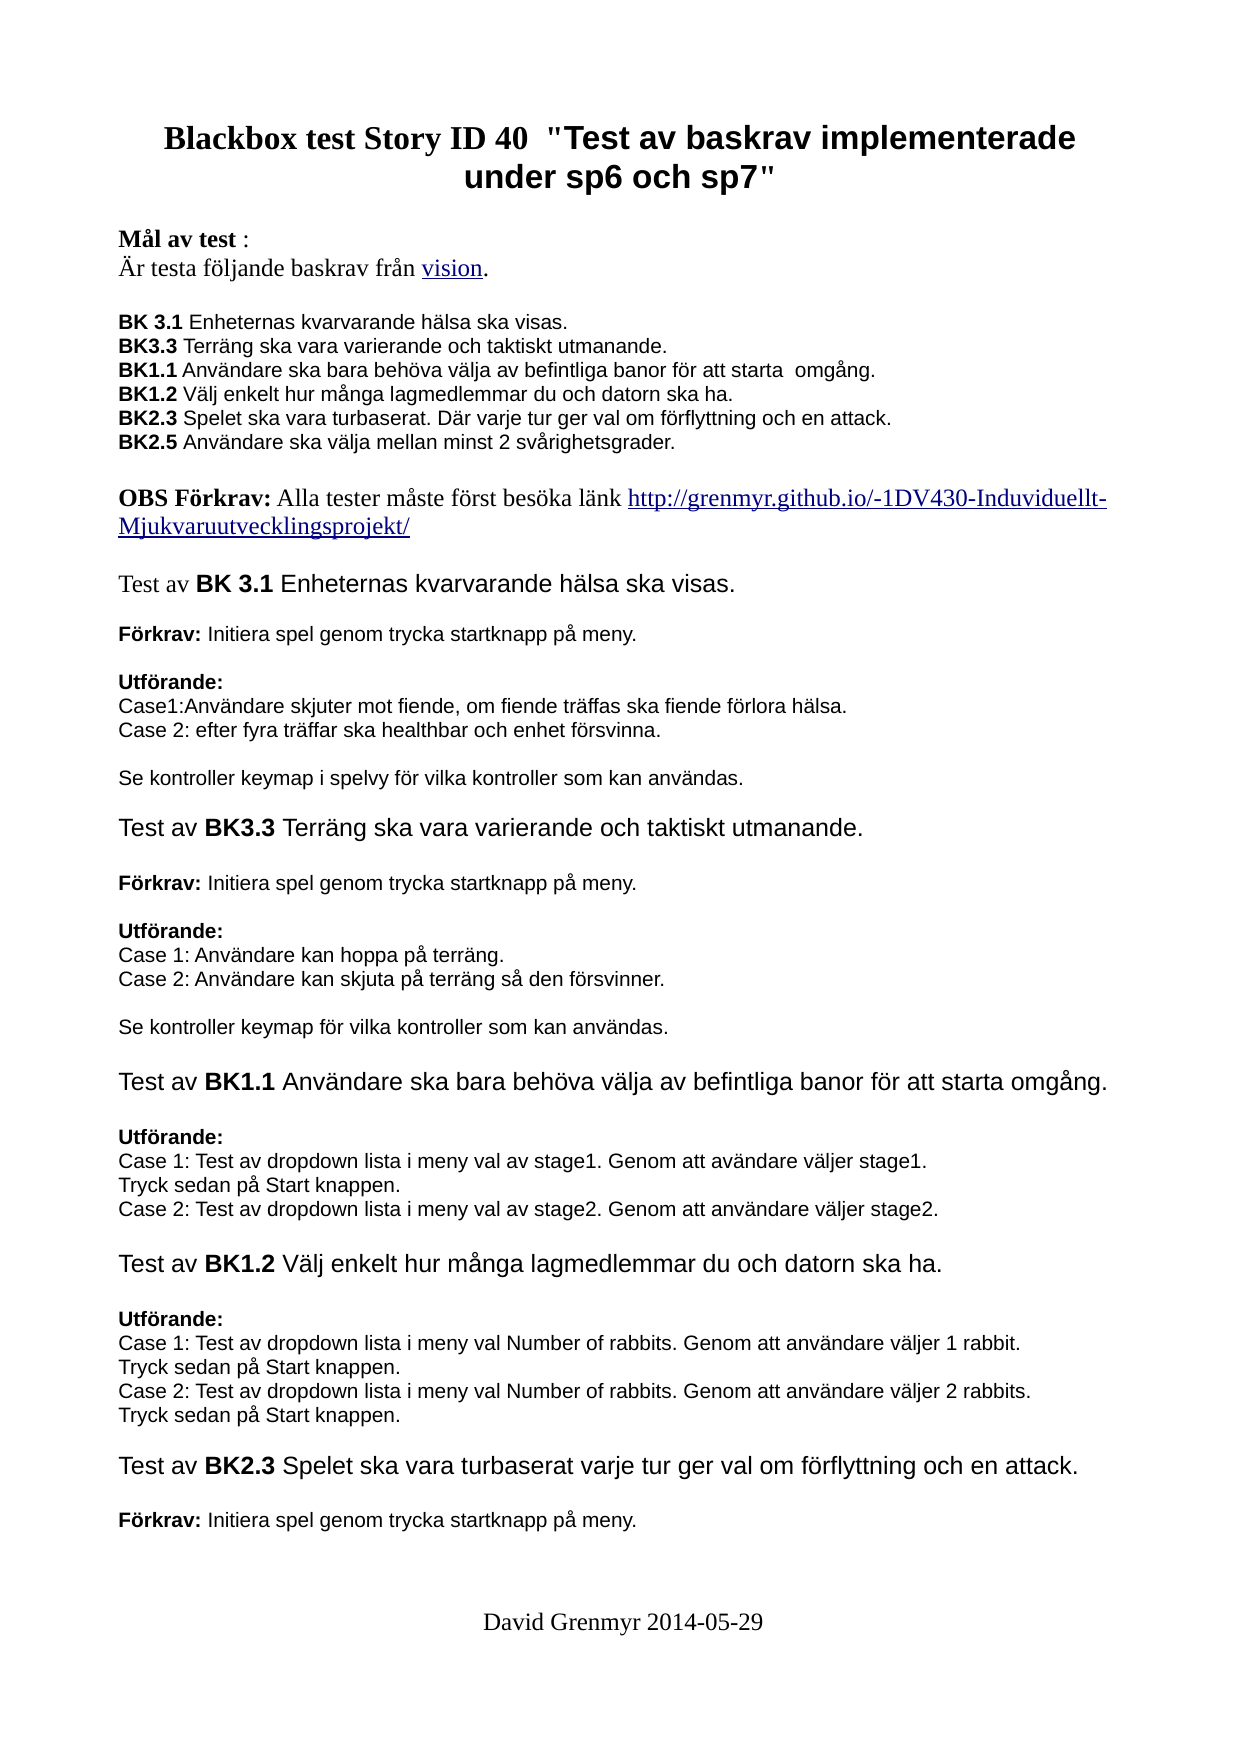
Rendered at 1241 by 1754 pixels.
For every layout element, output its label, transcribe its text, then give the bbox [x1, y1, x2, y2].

text Mål av test : [118, 224, 1122, 253]
text Tryck sedan på Start knappen. [118, 1403, 1122, 1427]
text Test av BK2.3 Spelet ska vara turbaserat varje tur ger val om förflyttning och en attack. [118, 1451, 1122, 1479]
text Case 2: Test av dropdown lista i meny val av stage2. Genom att användare väljer stage2. [118, 1197, 1122, 1221]
text BK1.1 Användare ska bara behöva välja av befintliga banor för att starta omgång. [118, 358, 1122, 382]
text Utförande: [118, 1125, 1122, 1149]
text BK2.5 Användare ska välja mellan minst 2 svårighetsgrader. [118, 430, 1122, 454]
text Utförande: [118, 1307, 1122, 1331]
text Case 1: Test av dropdown lista i meny val av stage1. Genom att avändare väljer stage1. [118, 1149, 1122, 1173]
text Se kontroller keymap i spelvy för vilka kontroller som kan användas. [118, 766, 1122, 789]
text BK1.2 Välj enkelt hur många lagmedlemmar du och datorn ska ha. [118, 382, 1122, 406]
text Utförande: [118, 919, 1122, 943]
text Tryck sedan på Start knappen. [118, 1355, 1122, 1379]
text Case1:Användare skjuter mot fiende, om fiende träffas ska fiende förlora hälsa. [118, 694, 1122, 718]
text Förkrav: Initiera spel genom trycka startknapp på meny. [118, 622, 1122, 646]
text Case 2: efter fyra träffar ska healthbar och enhet försvinna. [118, 718, 1122, 742]
text Case 1: Test av dropdown lista i meny val Number of rabbits. Genom att användare väljer 1 rabbit. [118, 1331, 1122, 1355]
text Test av BK3.3 Terräng ska vara varierande och taktiskt utmanande. [118, 813, 1122, 842]
text BK2.3 Spelet ska vara turbaserat. Där varje tur ger val om förflyttning och en attack. [118, 406, 1122, 430]
text Tryck sedan på Start knappen. [118, 1173, 1122, 1197]
text Case 1: Användare kan hoppa på terräng. [118, 943, 1122, 967]
text BK3.3 Terräng ska vara varierande och taktiskt utmanande. [118, 334, 1122, 358]
text Test av BK1.2 Välj enkelt hur många lagmedlemmar du och datorn ska ha. [118, 1249, 1122, 1278]
text OBS Förkrav: Alla tester måste först besöka länk http://grenmyr.github.io/-1DV430-Induviduellt-Mjukvaruutvecklingsprojekt/ [118, 483, 1122, 540]
text Case 2: Test av dropdown lista i meny val Number of rabbits. Genom att användare väljer 2 rabbits. [118, 1379, 1122, 1403]
text Förkrav: Initiera spel genom trycka startknapp på meny. [118, 1508, 1122, 1532]
text Blackbox test Story ID 40 "Test av baskrav implementerade under sp6 och sp7" [118, 118, 1122, 195]
text Test av BK1.1 Användare ska bara behöva välja av befintliga banor för att starta omgång. [118, 1067, 1122, 1096]
text Se kontroller keymap för vilka kontroller som kan användas. [118, 1015, 1122, 1039]
text Utförande: [118, 670, 1122, 694]
text Case 2: Användare kan skjuta på terräng så den försvinner. [118, 967, 1122, 991]
text BK 3.1 Enheternas kvarvarande hälsa ska visas. [118, 310, 1122, 334]
text Förkrav: Initiera spel genom trycka startknapp på meny. [118, 871, 1122, 895]
text Är testa följande baskrav från vision. [118, 253, 1122, 281]
text Test av BK 3.1 Enheternas kvarvarande hälsa ska visas. [118, 569, 1122, 598]
